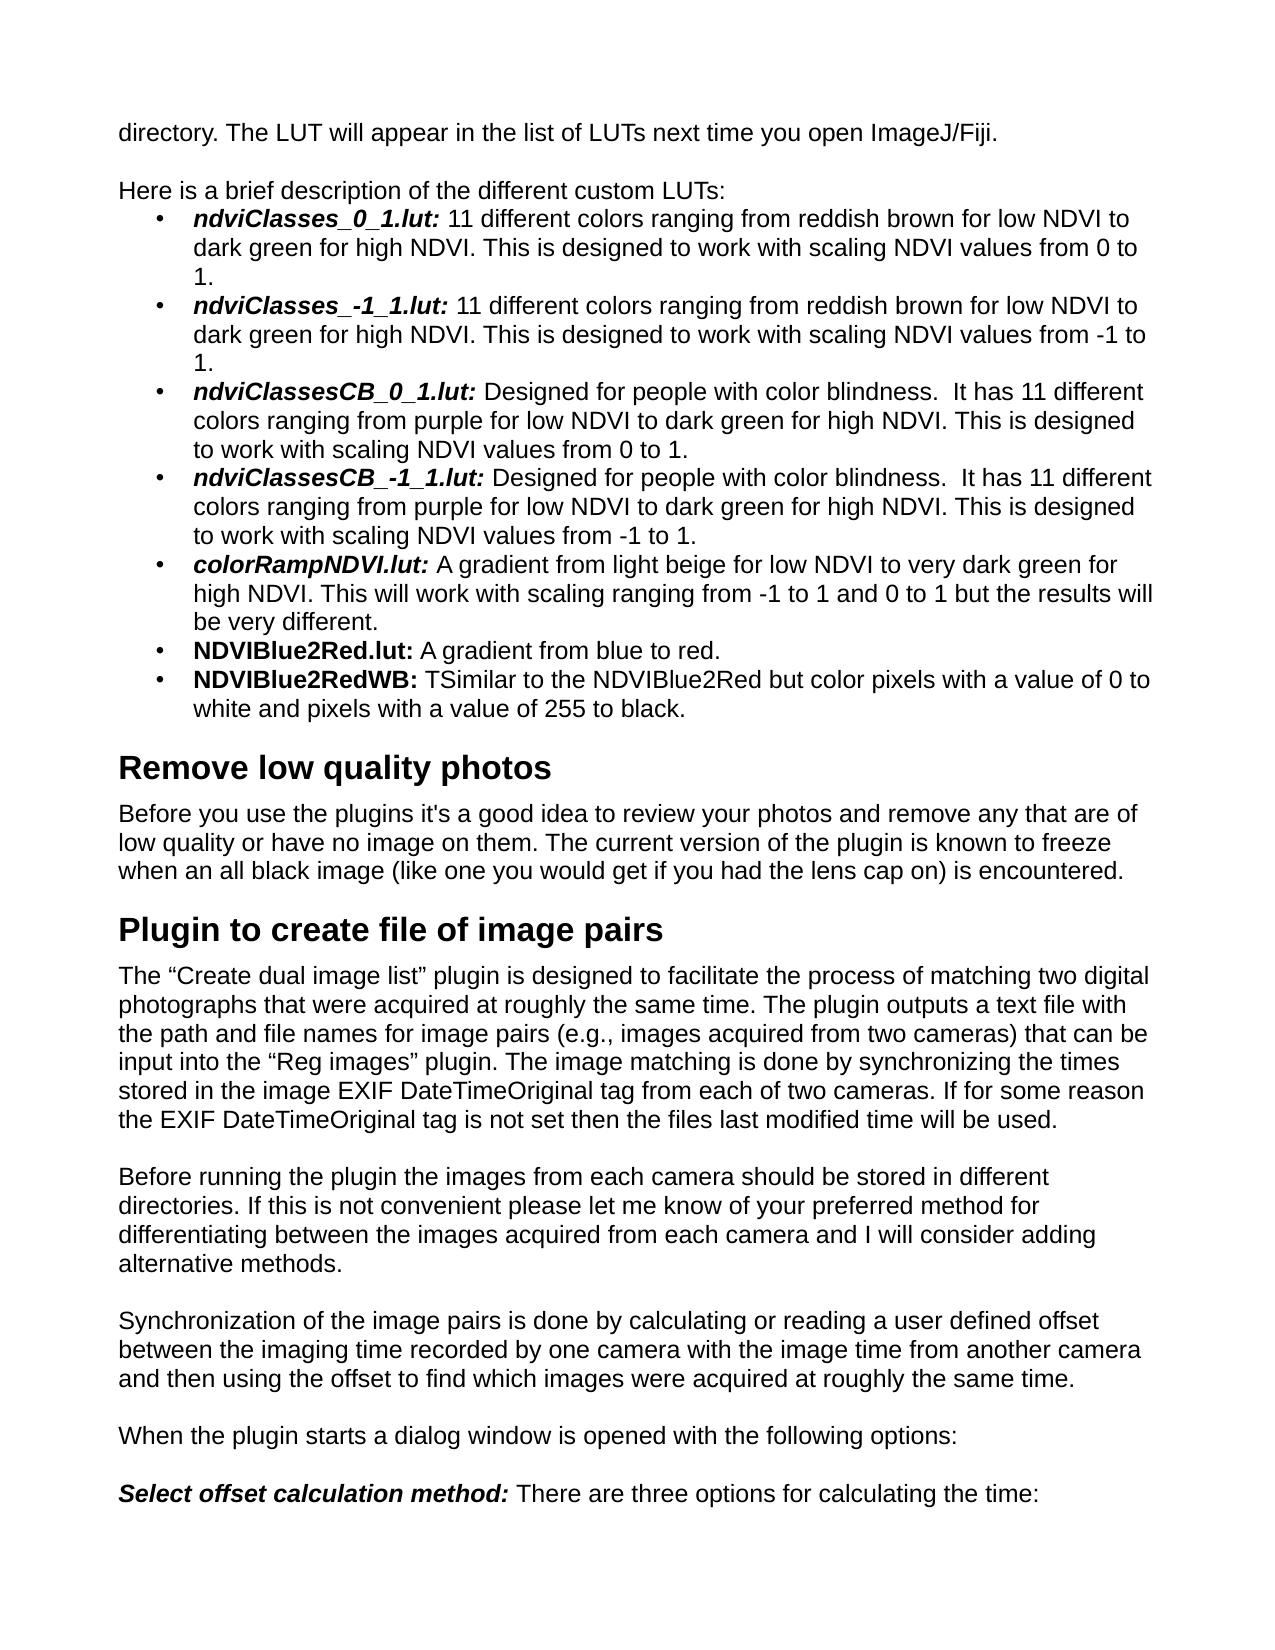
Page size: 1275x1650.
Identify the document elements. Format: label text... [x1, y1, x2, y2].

text Here is a brief description of the different custom LUTs: [118, 176, 1157, 204]
text The “Create dual image list” plugin is designed to facilitate the process of matching two digital photographs that were acquired at roughly the same time. The plugin outputs a text file with the path and file names for image pairs (e.g., images acquired from two cameras) that can be input into the “Reg images” plugin. The image matching is done by synchronizing the times stored in the image EXIF DateTimeOriginal tag from each of two cameras. If for some reason the EXIF DateTimeOriginal tag is not set then the files last modified time will be used. [118, 961, 1157, 1134]
text Synchronization of the image pairs is done by calculating or reading a user defined offset between the imaging time recorded by one camera with the image time from another camera and then using the offset to find which images were acquired at roughly the same time. [118, 1306, 1157, 1392]
list colorRampNDVI.lut: A gradient from light beige for low NDVI to very dark green for high NDVI. This will work with scaling ranging from -1 to 1 and 0 to 1 but the results will be very different. [156, 550, 1157, 636]
list NDVIBlue2Red.lut: A gradient from blue to red. [156, 636, 1157, 665]
list NDVIBlue2RedWB: TSimilar to the NDVIBlue2Red but color pixels with a value of 0 to white and pixels with a value of 255 to black. [156, 665, 1157, 723]
list ndviClassesCB_-1_1.lut: Designed for people with color blindness. It has 11 different colors ranging from purple for low NDVI to dark green for high NDVI. This is designed to work with scaling NDVI values from -1 to 1. [156, 463, 1157, 550]
text directory. The LUT will appear in the list of LUTs next time you open ImageJ/Fiji. [118, 118, 1157, 147]
subtitle Plugin to create file of image pairs [118, 910, 1157, 949]
text Select offset calculation method: There are three options for calculating the time: [118, 1479, 1157, 1507]
subtitle Remove low quality photos [118, 748, 1157, 786]
text Before you use the plugins it's a good idea to review your photos and remove any that are of low quality or have no image on them. The current version of the plugin is known to freeze when an all black image (like one you would get if you had the lens cap on) is encountered. [118, 799, 1157, 885]
list ndviClasses_-1_1.lut: 11 different colors ranging from reddish brown for low NDVI to dark green for high NDVI. This is designed to work with scaling NDVI values from -1 to 1. [156, 291, 1157, 377]
list ndviClasses_0_1.lut: 11 different colors ranging from reddish brown for low NDVI to dark green for high NDVI. This is designed to work with scaling NDVI values from 0 to 1. [156, 204, 1157, 291]
text Before running the plugin the images from each camera should be stored in different directories. If this is not convenient please let me know of your preferred method for differentiating between the images acquired from each camera and I will consider adding alternative methods. [118, 1162, 1157, 1277]
text When the plugin starts a dialog window is opened with the following options: [118, 1421, 1157, 1450]
list ndviClassesCB_0_1.lut: Designed for people with color blindness. It has 11 different colors ranging from purple for low NDVI to dark green for high NDVI. This is designed to work with scaling NDVI values from 0 to 1. [156, 377, 1157, 463]
